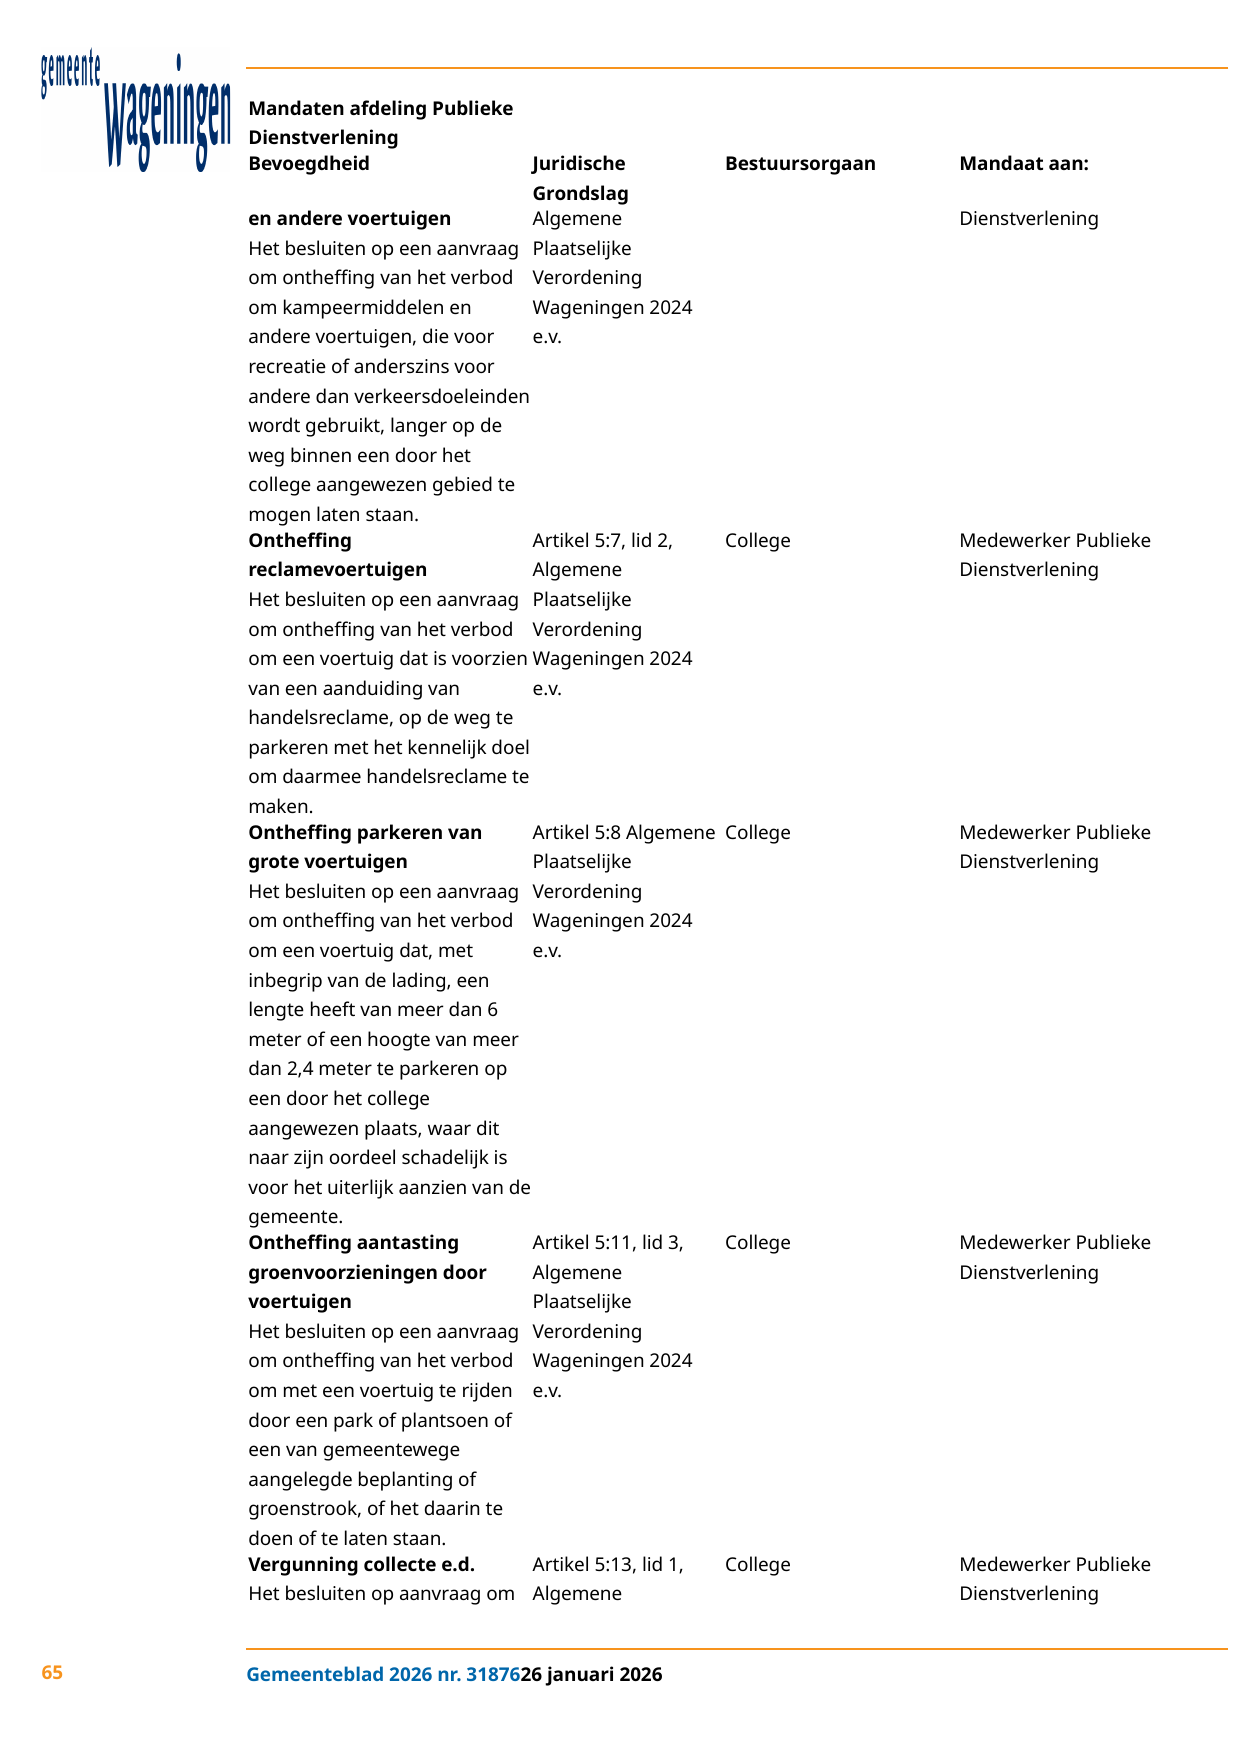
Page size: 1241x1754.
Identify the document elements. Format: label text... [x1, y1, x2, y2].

table_cell Ontheffing aantasting groenvoorzieningen door voertuigen Het besluiten op een aanvraag om ontheffing van het verbod om met een voertuig te rijden door een park of plantsoen of een van gemeentewege aangelegde beplanting of groenstrook, of het daarin te doen of te laten staan. [248, 1229, 532, 1551]
table_cell Artikel 5:11, lid 3, Algemene Plaatselijke Verordening Wageningen 2024 e.v. [533, 1229, 725, 1551]
table_header [533, 95, 725, 150]
table_cell Juridische Grondslag [533, 150, 725, 205]
table_cell en andere voertuigen Het besluiten op een aanvraag om ontheffing van het verbod om kampeermiddelen en andere voertuigen, die voor recreatie of anderszins voor andere dan verkeersdoeleinden wordt gebruikt, langer op de weg binnen een door het college aangewezen gebied te mogen laten staan. [248, 205, 532, 527]
table_cell Artikel 5:13, lid 1, Algemene [533, 1551, 725, 1606]
table_cell [725, 205, 959, 527]
table_cell Medewerker Publieke Dienstverlening [959, 527, 1152, 819]
table_cell College [725, 1229, 959, 1551]
table_cell Ontheffing parkeren van grote voertuigen Het besluiten op een aanvraag om ontheffing van het verbod om een voertuig dat, met inbegrip van de lading, een lengte heeft van meer dan 6 meter of een hoogte van meer dan 2,4 meter te parkeren op een door het college aangewezen plaats, waar dit naar zijn oordeel schadelijk is voor het uiterlijk aanzien van de gemeente. [248, 819, 532, 1229]
table_cell Bevoegdheid [248, 150, 532, 205]
table_header Mandaten afdeling Publieke Dienstverlening [248, 95, 532, 150]
table_cell Ontheffing reclamevoertuigen Het besluiten op een aanvraag om ontheffing van het verbod om een voertuig dat is voorzien van een aanduiding van handelsreclame, op de weg te parkeren met het kennelijk doel om daarmee handelsreclame te maken. [248, 527, 532, 819]
table_cell Bestuursorgaan [725, 150, 959, 205]
table_cell Mandaat aan: [959, 150, 1152, 205]
table_cell Artikel 5:7, lid 2, Algemene Plaatselijke Verordening Wageningen 2024 e.v. [533, 527, 725, 819]
table_cell Algemene Plaatselijke Verordening Wageningen 2024 e.v. [533, 205, 725, 527]
table_cell Medewerker Publieke Dienstverlening [959, 1551, 1152, 1606]
table_cell Medewerker Publieke Dienstverlening [959, 1229, 1152, 1551]
table_cell College [725, 527, 959, 819]
table_cell Artikel 5:8 Algemene Plaatselijke Verordening Wageningen 2024 e.v. [533, 819, 725, 1229]
table_cell Medewerker Publieke Dienstverlening [959, 819, 1152, 1229]
table_header [959, 95, 1152, 150]
table_cell Dienstverlening [959, 205, 1152, 527]
table_cell Vergunning collecte e.d. Het besluiten op aanvraag om [248, 1551, 532, 1606]
table_cell College [725, 1551, 959, 1606]
picture [41, 47, 231, 172]
table_header [725, 95, 959, 150]
table_cell College [725, 819, 959, 1229]
